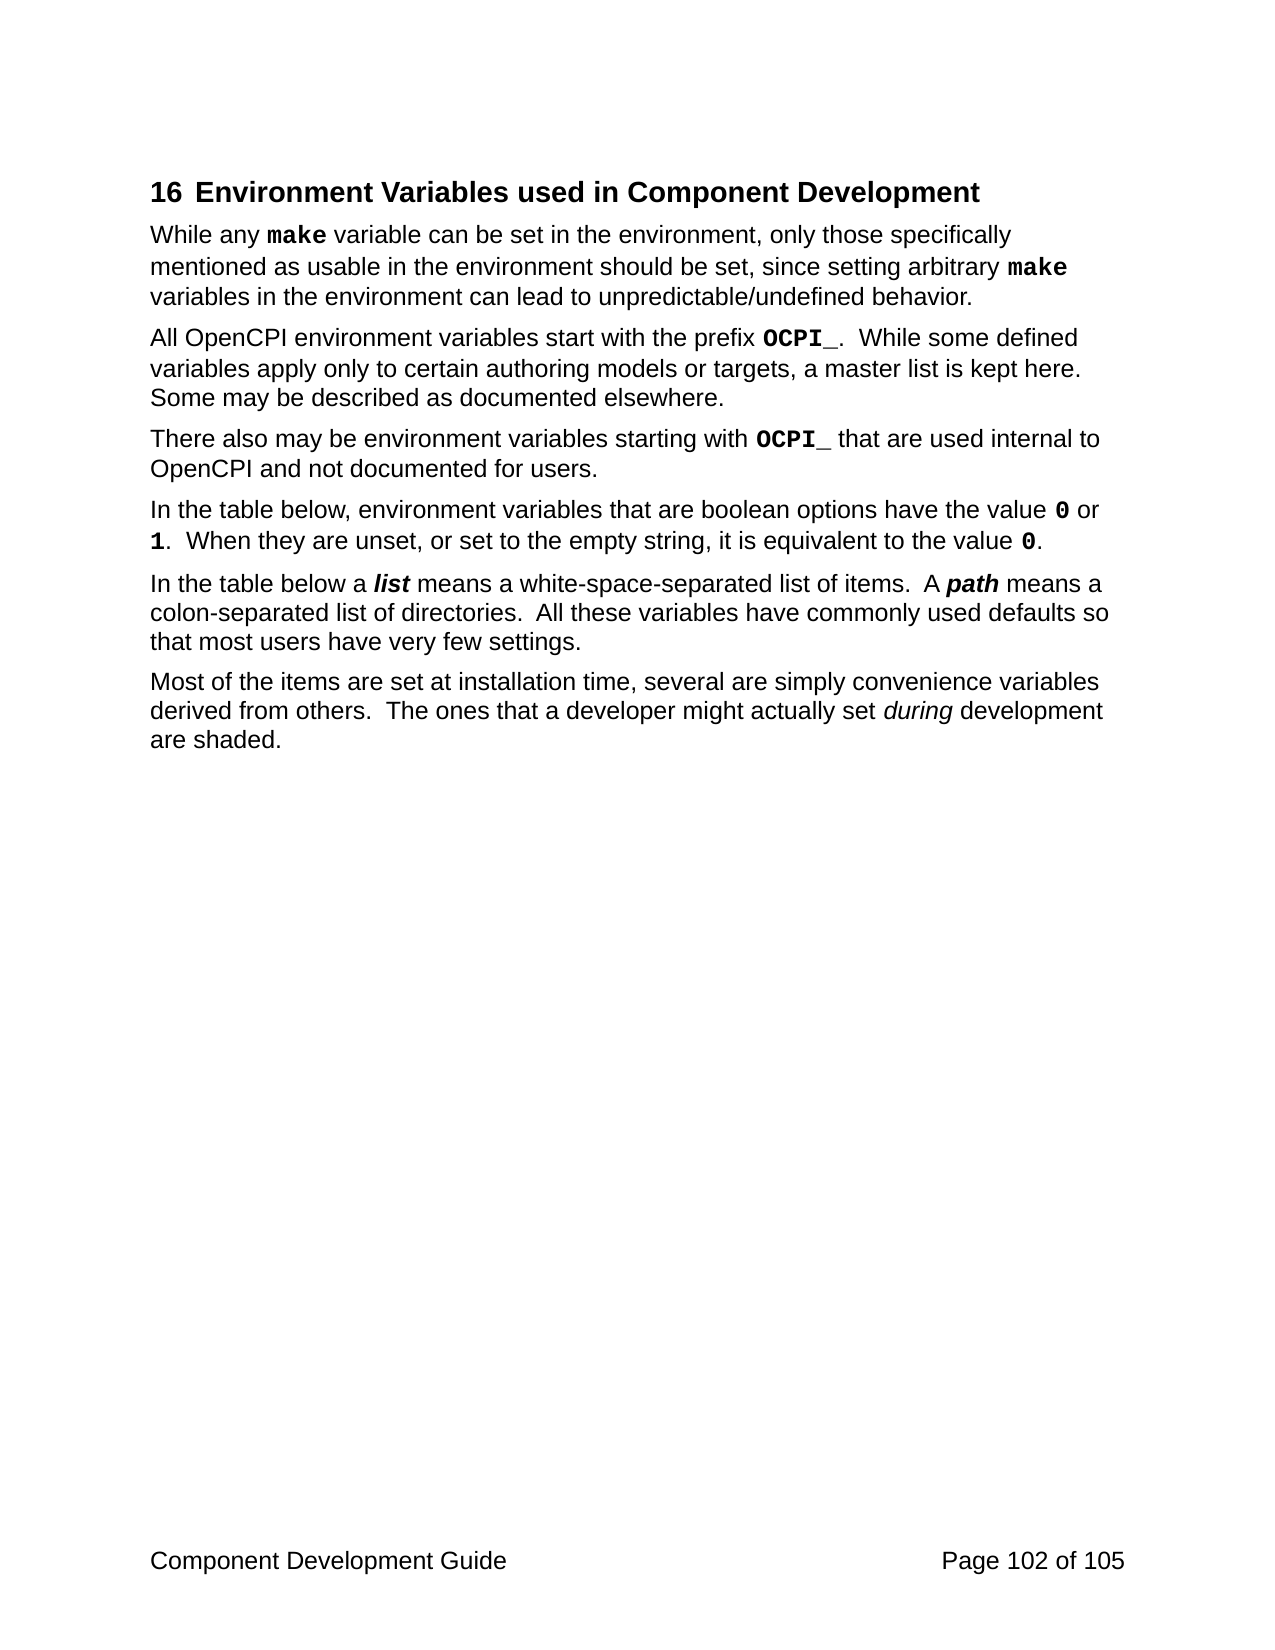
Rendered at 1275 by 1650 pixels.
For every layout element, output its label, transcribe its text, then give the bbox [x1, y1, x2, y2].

text Most of the items are set at installation time, several are simply convenience variables derived from others. The ones that a developer might actually set during development are shaded. [150, 667, 1125, 753]
text All OpenCPI environment variables start with the prefix OCPI_. While some defined variables apply only to certain authoring models or targets, a master list is kept here. Some may be described as documented elsewhere. [150, 323, 1125, 412]
text While any make variable can be set in the environment, only those specifically mentioned as usable in the environment should be set, since setting arbitrary make variables in the environment can lead to unpredictable/undefined behavior. [150, 221, 1125, 311]
text In the table below, environment variables that are boolean options have the value 0 or 1. When they are unset, or set to the empty string, it is equivalent to the value 0. [150, 495, 1125, 557]
text There also may be environment variables starting with OCPI_ that are used internal to OpenCPI and not documented for users. [150, 423, 1125, 483]
text In the table below a list means a white-space-separated list of items. A path means a colon-separated list of directories. All these variables have commonly used defaults so that most users have very few settings. [150, 569, 1125, 655]
subtitle Environment Variables used in Component Development [150, 175, 1125, 208]
